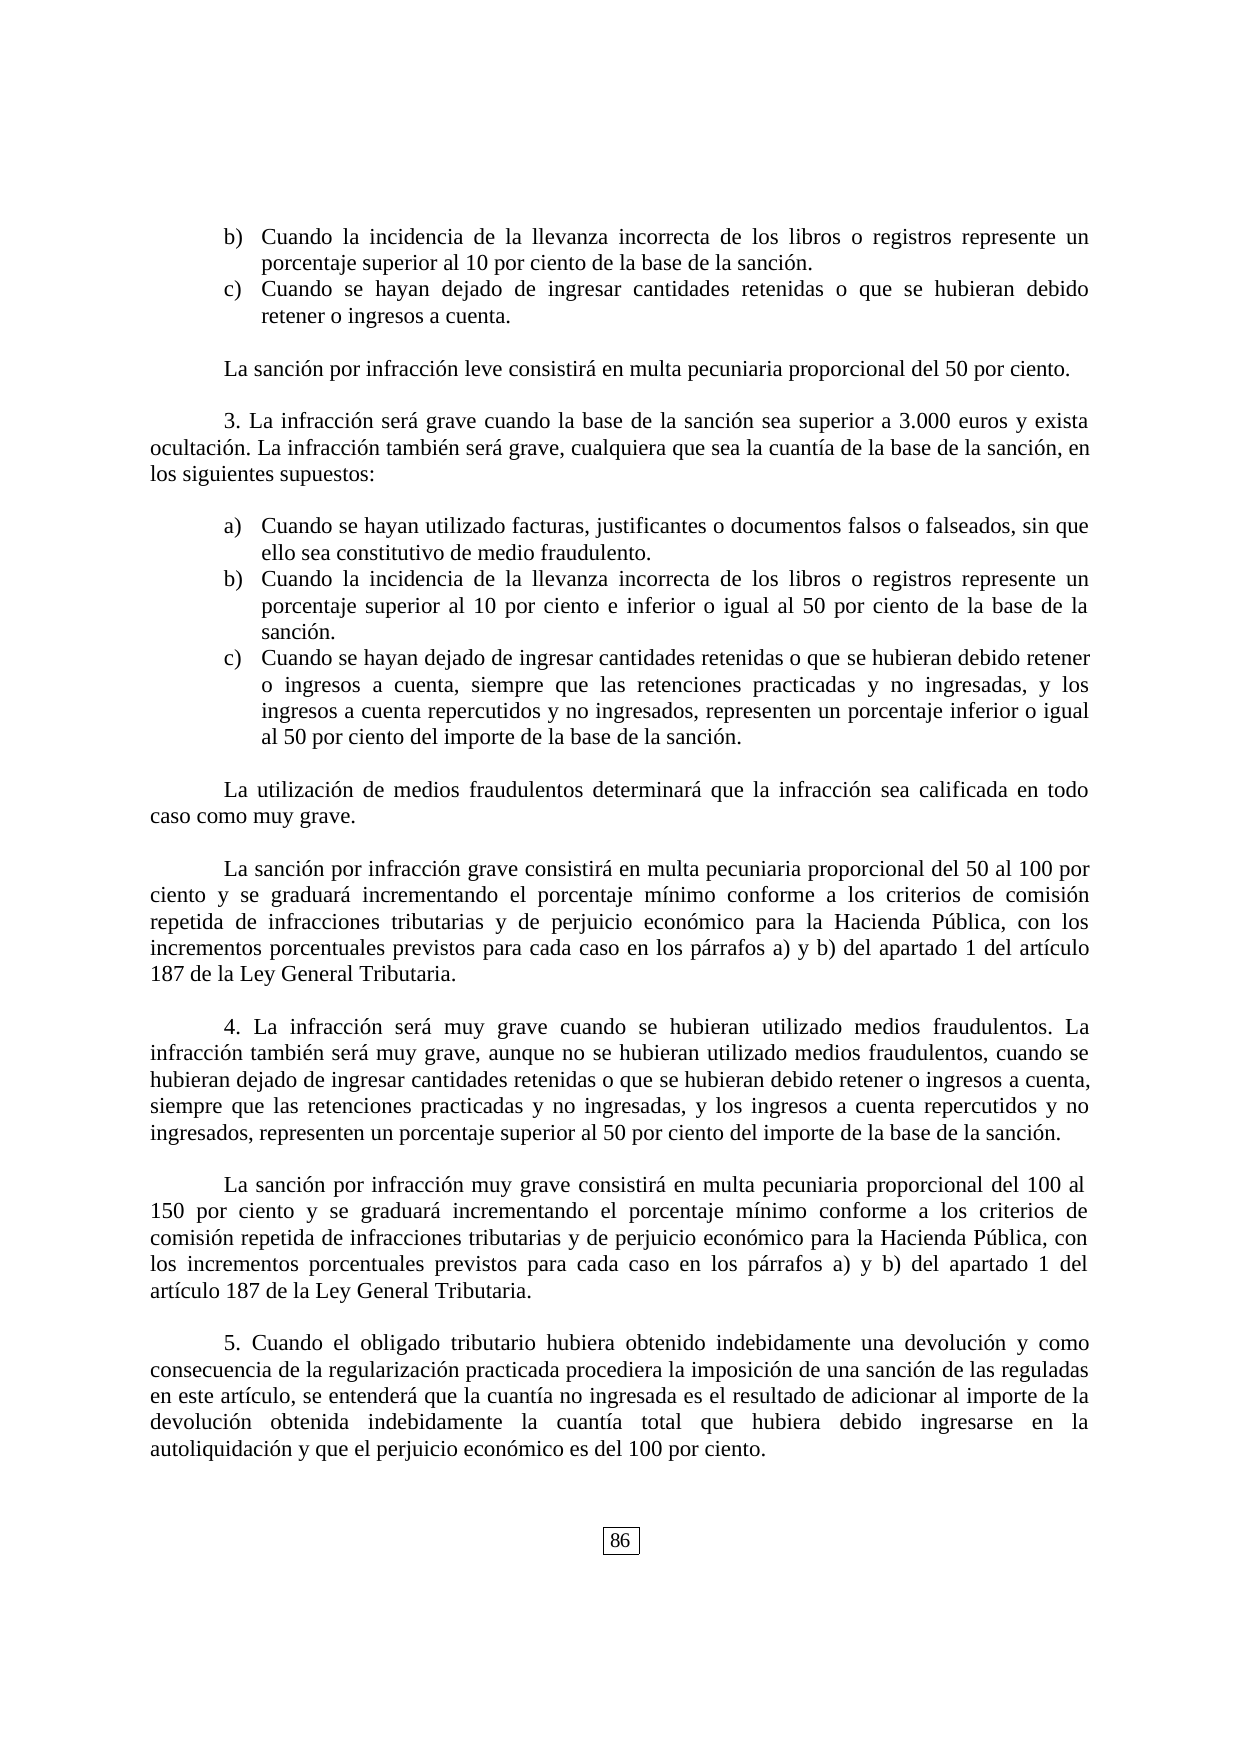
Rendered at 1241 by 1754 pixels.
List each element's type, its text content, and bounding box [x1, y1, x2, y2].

list La infracción será grave cuando la base de la sanción sea superior a 3.000 euros y exista ocultación. La infracción también será grave, cualquiera que sea la cuantía de la base de la sanción, en los siguientes supuestos: [150, 407, 1091, 486]
list Cuando el obligado tributario hubiera obtenido indebidamente una devolución y como consecuencia de la regularización practicada procediera la imposición de una sanción de las reguladas en este artículo, se entenderá que la cuantía no ingresada es el resultado de adicionar al importe de la devolución obtenida indebidamente la cuantía total que hubiera debido ingresarse en la autoliquidación y que el perjuicio económico es del 100 por ciento. [150, 1329, 1090, 1461]
list Cuando se hayan dejado de ingresar cantidades retenidas o que se hubieran debido retener o ingresos a cuenta. [224, 276, 1090, 328]
text La sanción por infracción leve consistirá en multa pecuniaria proporcional del 50 por ciento. [224, 354, 1103, 381]
text La sanción por infracción grave consistirá en multa pecuniaria proporcional del 50 al 100 por ciento y se graduará incrementando el porcentaje mínimo conforme a los criterios de comisión repetida de infracciones tributarias y de perjuicio económico para la Hacienda Pública, con los incrementos porcentuales previstos para cada caso en los párrafos a) y b) del apartado 1 del artículo 187 de la Ley General Tributaria. [150, 855, 1091, 987]
text La sanción por infracción muy grave consistirá en multa pecuniaria proporcional del 100 al [224, 1171, 1103, 1198]
list La infracción será muy grave cuando se hubieran utilizado medios fraudulentos. La infracción también será muy grave, aunque no se hubieran utilizado medios fraudulentos, cuando se hubieran dejado de ingresar cantidades retenidas o que se hubieran debido retener o ingresos a cuenta, siempre que las retenciones practicadas y no ingresadas, y los ingresos a cuenta repercutidos y no ingresados, representen un porcentaje superior al 50 por ciento del importe de la base de la sanción. [150, 1013, 1091, 1145]
list Cuando la incidencia de la llevanza incorrecta de los libros o registros represente un porcentaje superior al 10 por ciento e inferior o igual al 50 por ciento de la base de la sanción. [224, 565, 1091, 644]
text La utilización de medios fraudulentos determinará que la infracción sea calificada en todo caso como muy grave. [150, 776, 1091, 829]
text 150 por ciento y se graduará incrementando el porcentaje mínimo conforme a los criterios de comisión repetida de infracciones tributarias y de perjuicio económico para la Hacienda Pública, con los incrementos porcentuales previstos para cada caso en los párrafos a) y b) del apartado 1 del artículo 187 de la Ley General Tributaria. [150, 1198, 1090, 1303]
list Cuando se hayan dejado de ingresar cantidades retenidas o que se hubieran debido retener o ingresos a cuenta, siempre que las retenciones practicadas y no ingresadas, y los ingresos a cuenta repercutidos y no ingresados, representen un porcentaje inferior o igual al 50 por ciento del importe de la base de la sanción. [224, 644, 1091, 750]
list Cuando la incidencia de la llevanza incorrecta de los libros o registros represente un porcentaje superior al 10 por ciento de la base de la sanción. [224, 223, 1091, 275]
list Cuando se hayan utilizado facturas, justificantes o documentos falsos o falseados, sin que ello sea constitutivo de medio fraudulento. [224, 513, 1090, 565]
